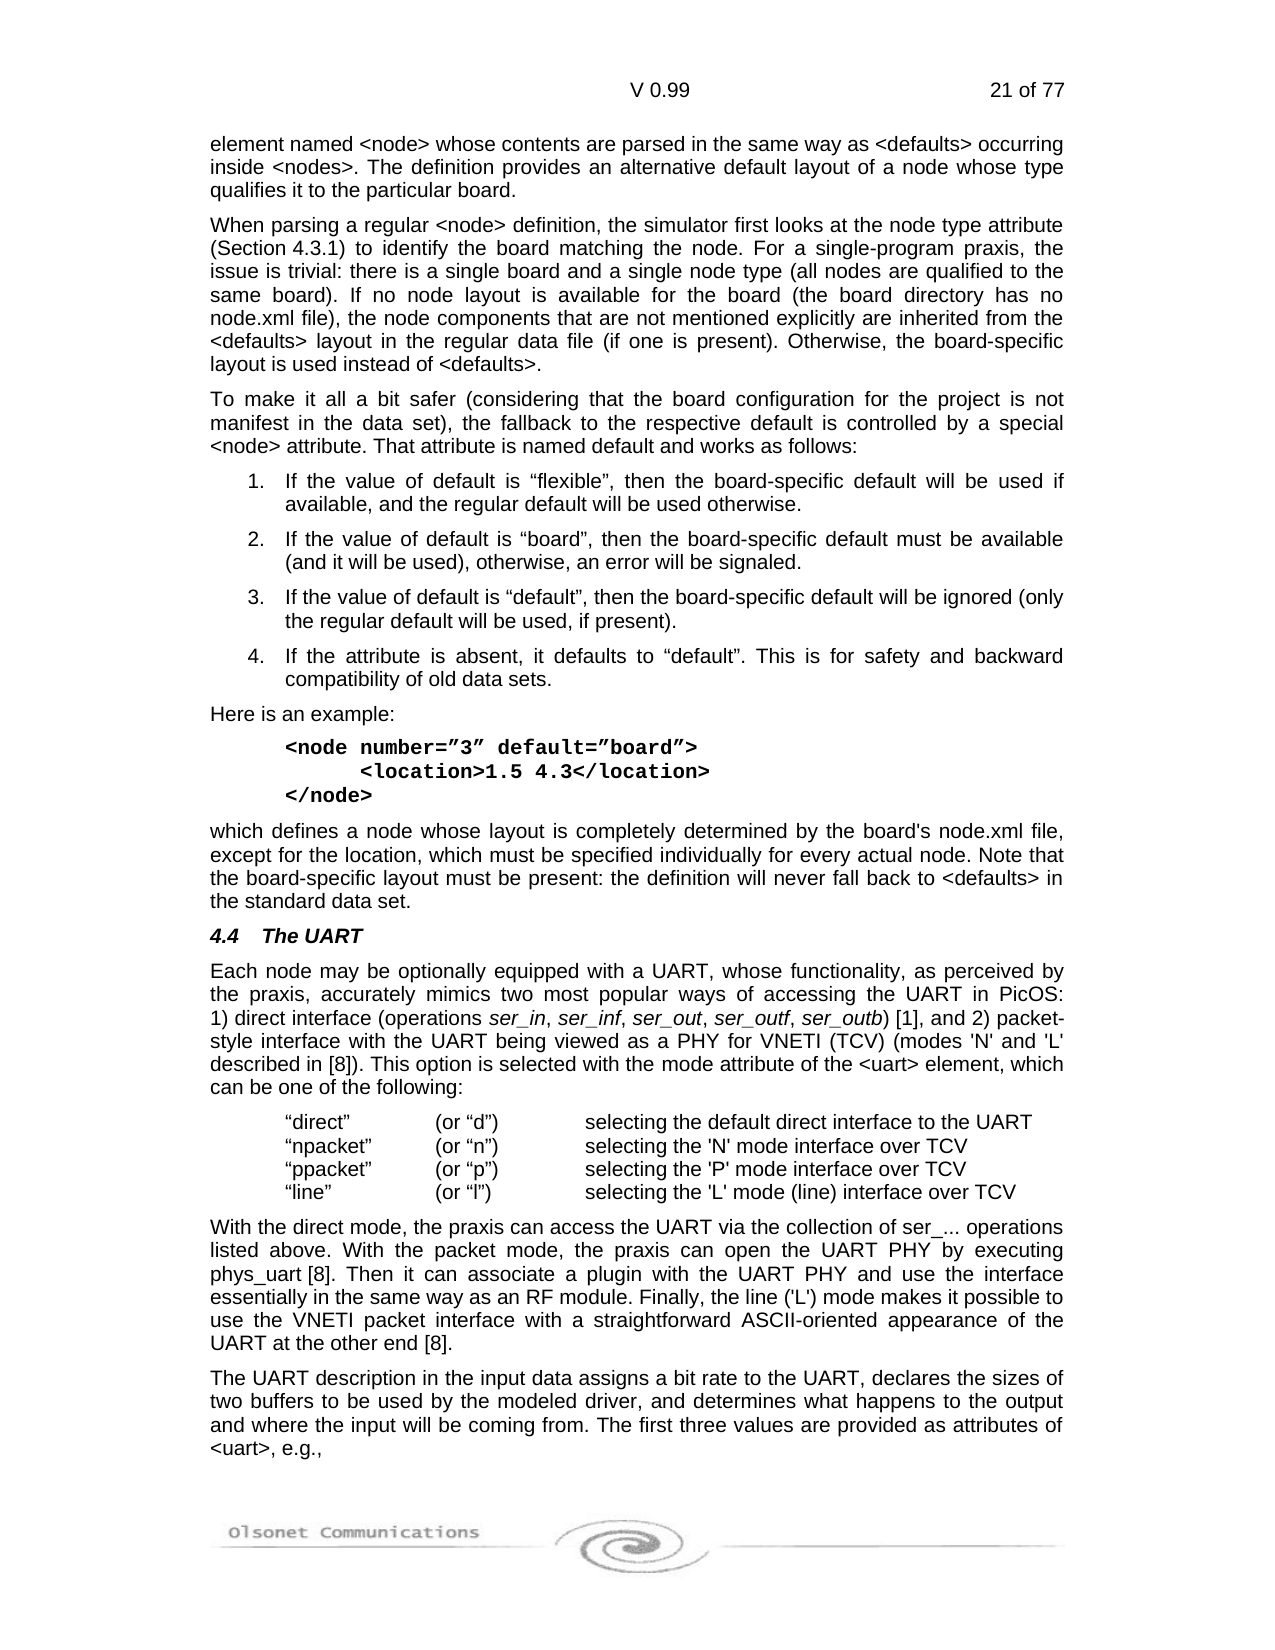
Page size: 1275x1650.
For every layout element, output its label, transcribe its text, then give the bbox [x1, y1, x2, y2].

picture [210, 1504, 1065, 1596]
text which defines a node whose layout is completely determined by the board's node.xml file, except for the location, which must be specified individually for every actual node. Note that the board-specific layout must be present: the definition will never fall back to <defaults> in the standard data set. [210, 820, 1065, 913]
text <location>1.5 4.3</location> [210, 761, 1065, 785]
list If the value of default is “default”, then the board-specific default will be ignored (only the regular default will be used, if present). [247, 586, 1065, 632]
text The UART description in the input data assigns a bit rate to the UART, declares the sizes of two buffers to be used by the modeled driver, and determines what happens to the output and where the input will be coming from. The first three values are provided as attributes of <uart>, e.g., [210, 1367, 1065, 1460]
text When parsing a regular <node> definition, the simulator first looks at the node type attribute (Section 4.3.1) to identify the board matching the node. For a single-program praxis, the issue is trivial: there is a single board and a single node type (all nodes are qualified to the same board). If no node layout is available for the board (the board directory has no node.xml file), the node components that are not mentioned explicitly are inherited from the <defaults> layout in the regular data file (if one is present). Otherwise, the board-specific layout is used instead of <defaults>. [210, 214, 1065, 376]
text “ppacket” (or “p”) selecting the 'P' mode interface over TCV [210, 1157, 1065, 1181]
text <node number=”3” default=”board”> [210, 737, 1065, 761]
text Each node may be optionally equipped with a UART, whose functionality, as perceived by the praxis, accurately mimics two most popular ways of accessing the UART in PicOS: 1) direct interface (operations ser_in, ser_inf, ser_out, ser_outf, ser_outb) [1], and 2) packet-style interface with the UART being viewed as a PHY for VNETI (TCV) (modes 'N' and 'L' described in [8]). This option is selected with the mode attribute of the <uart> element, which can be one of the following: [210, 960, 1065, 1099]
text Here is an example: [210, 702, 1065, 726]
text To make it all a bit safer (considering that the board configuration for the project is not manifest in the data set), the fallback to the respective default is controlled by a special <node> attribute. That attribute is named default and works as follows: [210, 388, 1065, 458]
list If the value of default is “flexible”, then the board-specific default will be used if available, and the regular default will be used otherwise. [247, 469, 1065, 516]
subtitle The UART [210, 925, 1065, 948]
text With the direct mode, the praxis can access the UART via the collection of ser_... operations listed above. With the packet mode, the praxis can open the UART PHY by executing phys_uart [8]. Then it can associate a plugin with the UART PHY and use the interface essentially in the same way as an RF module. Finally, the line ('L') mode makes it possible to use the VNETI packet interface with a straightforward ASCII-oriented appearance of the UART at the other end [8]. [210, 1216, 1065, 1355]
text “direct” (or “d”) selecting the default direct interface to the UART [210, 1111, 1065, 1134]
text </node> [210, 785, 1065, 808]
text “line” (or “l”) selecting the 'L' mode (line) interface over TCV [210, 1181, 1065, 1204]
list If the value of default is “board”, then the board-specific default must be available (and it will be used), otherwise, an error will be signaled. [247, 528, 1065, 574]
text element named <node> whose contents are parsed in the same way as <defaults> occurring inside <nodes>. The definition provides an alternative default layout of a node whose type qualifies it to the particular board. [210, 132, 1065, 202]
text “npacket” (or “n”) selecting the 'N' mode interface over TCV [210, 1134, 1065, 1157]
list If the attribute is absent, it defaults to “default”. This is for safety and backward compatibility of old data sets. [247, 644, 1065, 691]
